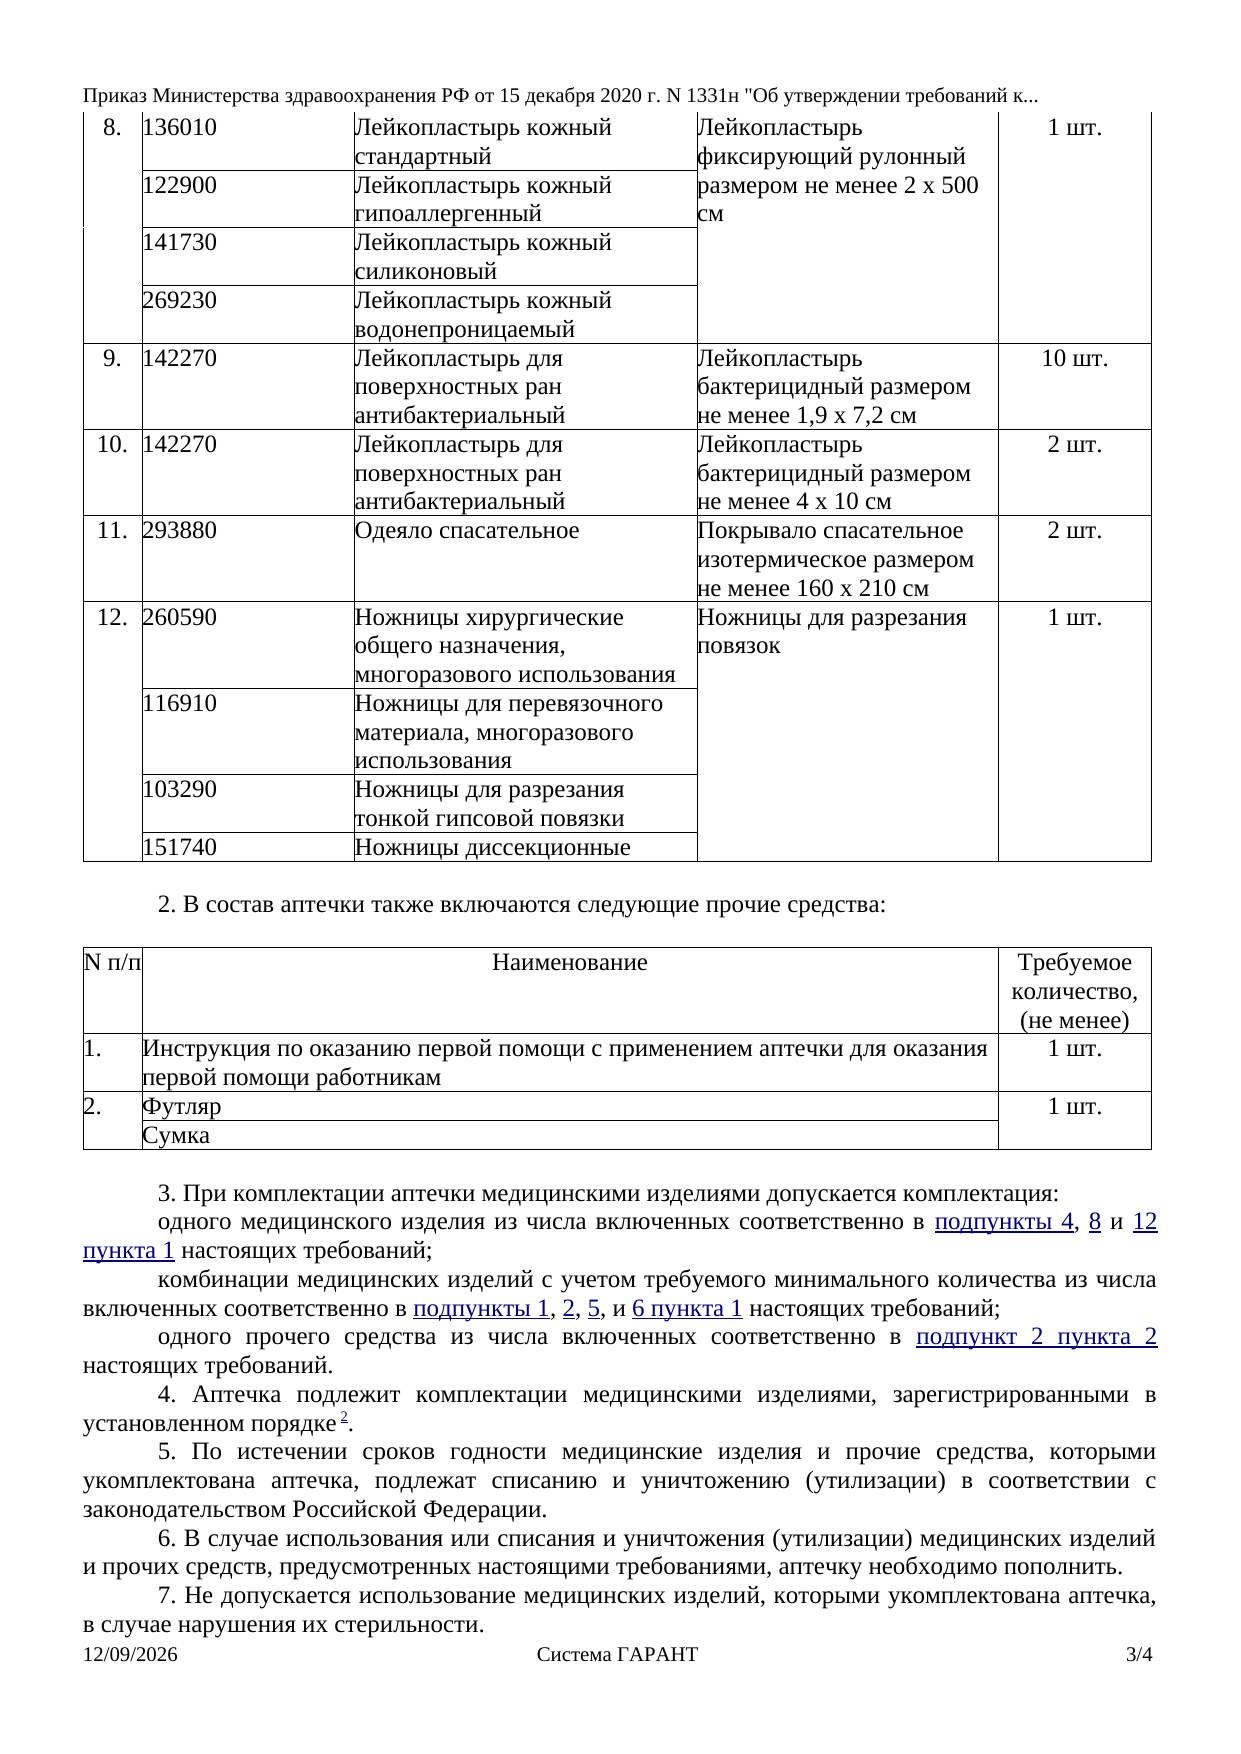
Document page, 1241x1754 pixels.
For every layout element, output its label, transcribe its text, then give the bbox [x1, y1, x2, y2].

table_cell 2. [84, 1092, 142, 1149]
table_cell Покрывало спасательное изотермическое размером не менее 160 х 210 см [698, 516, 998, 601]
table_cell 1 шт. [999, 602, 1151, 861]
table_cell 103290 [143, 775, 354, 832]
table_cell 293880 [143, 516, 354, 601]
table_cell 142270 [143, 430, 354, 515]
table_cell Лейкопластырь для поверхностных ран антибактериальный [355, 430, 697, 515]
text комбинации медицинских изделий с учетом требуемого минимального количества из числа включенных соответственно в подпункты 1, 2, 5, и 6 пункта 1 настоящих требований; [83, 1264, 1157, 1321]
table_cell 1 шт. [999, 1092, 1151, 1149]
table_cell Лейкопластырь для поверхностных ран антибактериальный [355, 344, 697, 429]
table_cell Ножницы для разрезания повязок [698, 602, 998, 861]
table_cell 10. [84, 430, 142, 515]
table_cell Сумка [143, 1121, 998, 1149]
table_cell [84, 774, 142, 832]
table_cell 1 шт. [999, 1034, 1151, 1091]
table_cell Лейкопластырь кожный силиконовый [355, 228, 697, 285]
table_header Наименование [143, 948, 998, 1033]
table_cell [84, 832, 142, 861]
table_cell Лейкопластырь бактерицидный размером не менее 1,9 х 7,2 см [698, 344, 998, 429]
table_cell 11. [84, 516, 142, 601]
table_cell 12. [84, 602, 142, 688]
table_cell Лейкопластырь фиксирующий рулонный размером не менее 2 х 500 см [698, 112, 998, 343]
table_cell [84, 285, 142, 343]
table_cell 116910 [143, 689, 354, 774]
table_cell Ножницы диссекционные [355, 833, 697, 861]
table_cell Инструкция по оказанию первой помощи с применением аптечки для оказания первой помощи работникам [143, 1034, 998, 1091]
table_cell 8. [84, 112, 142, 170]
table_cell Одеяло спасательное [355, 516, 697, 601]
table_cell 10 шт. [999, 344, 1151, 429]
text 3. При комплектации аптечки медицинскими изделиями допускается комплектация: [83, 1178, 1157, 1206]
text 7. Не допускается использование медицинских изделий, которыми укомплектована аптечка, в случае нарушения их стерильности. [83, 1580, 1157, 1638]
table_cell Ножницы для разрезания тонкой гипсовой повязки [355, 775, 697, 832]
table_cell [84, 228, 142, 285]
table_cell Лейкопластырь кожный стандартный [355, 112, 697, 170]
table_cell 9. [84, 344, 142, 429]
table_cell 142270 [143, 344, 354, 429]
table_cell 260590 [143, 602, 354, 688]
table_cell Футляр [143, 1092, 998, 1120]
text 5. По истечении сроков годности медицинские изделия и прочие средства, которыми укомплектована аптечка, подлежат списанию и уничтожению (утилизации) в соответствии с законодательством Российской Федерации. [83, 1436, 1157, 1523]
table_cell Ножницы хирургические общего назначения, многоразового использования [355, 602, 697, 688]
table_cell [84, 170, 142, 227]
table_cell 2 шт. [999, 516, 1151, 601]
table_cell Ножницы для перевязочного материала, многоразового использования [355, 689, 697, 774]
text 4. Аптечка подлежит комплектации медицинскими изделиями, зарегистрированными в установленном порядке 2. [83, 1379, 1157, 1436]
text одного прочего средства из числа включенных соответственно в подпункт 2 пункта 2 настоящих требований. [83, 1321, 1157, 1379]
table_cell 141730 [143, 228, 354, 285]
table_header N п/п [84, 948, 142, 1033]
text 2. В состав аптечки также включаются следующие прочие средства: [83, 889, 1157, 918]
table_cell Лейкопластырь бактерицидный размером не менее 4 х 10 см [698, 430, 998, 515]
table_cell 151740 [143, 833, 354, 861]
table_cell Лейкопластырь кожный гипоаллергенный [355, 171, 697, 227]
text 6. В случае использования или списания и уничтожения (утилизации) медицинских изделий и прочих средств, предусмотренных настоящими требованиями, аптечку необходимо пополнить. [83, 1523, 1157, 1580]
table_header Требуемое количество, (не менее) [999, 948, 1151, 1033]
table_cell 1 шт. [999, 112, 1151, 343]
table_cell 122900 [143, 171, 354, 227]
table_cell 269230 [143, 286, 354, 343]
table_cell 1. [84, 1034, 142, 1091]
text одного медицинского изделия из числа включенных соответственно в подпункты 4, 8 и 12 пункта 1 настоящих требований; [83, 1206, 1157, 1264]
table_cell 2 шт. [999, 430, 1151, 515]
table_cell [84, 688, 142, 774]
table_cell 136010 [143, 112, 354, 170]
table_cell Лейкопластырь кожный водонепроницаемый [355, 286, 697, 343]
